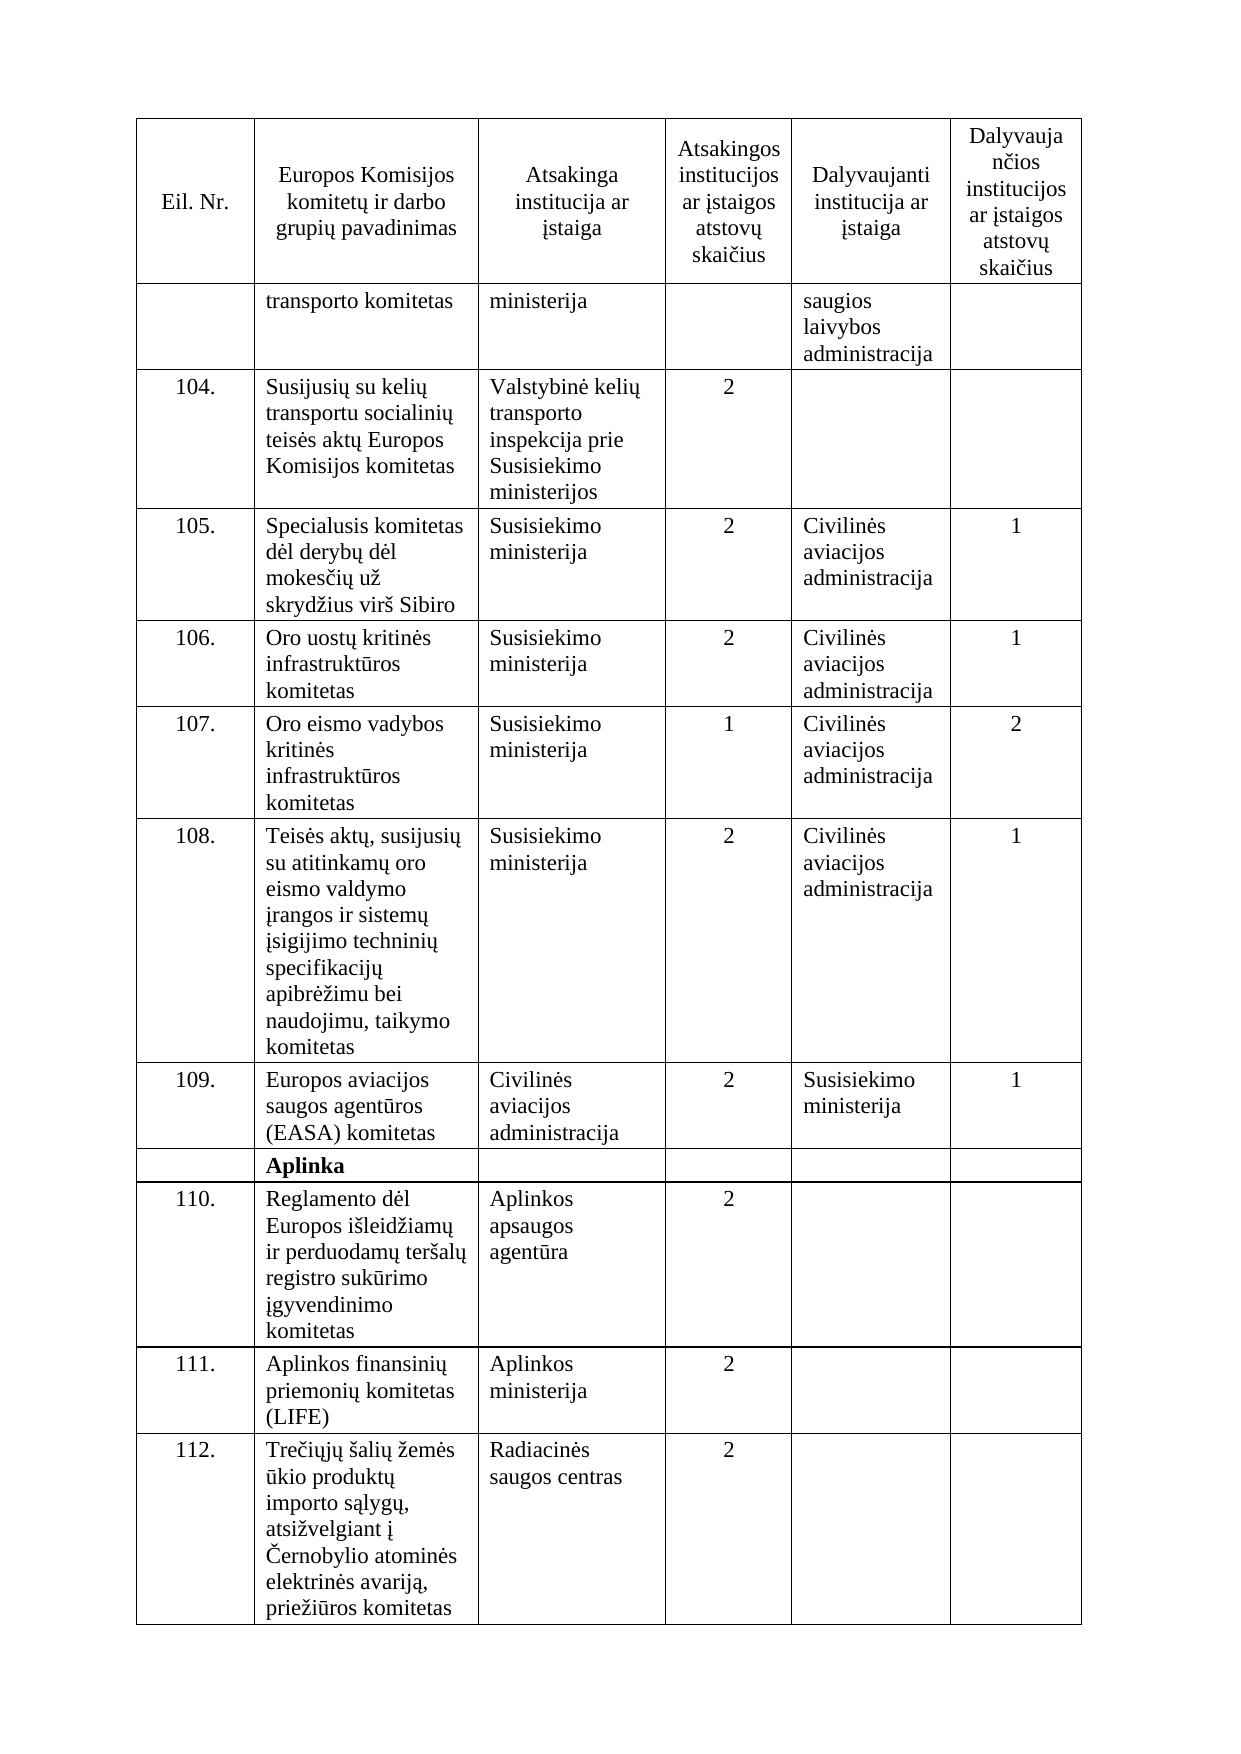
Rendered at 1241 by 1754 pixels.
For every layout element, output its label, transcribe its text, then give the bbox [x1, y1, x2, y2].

table_cell 1 [951, 621, 1081, 706]
table_cell 2 [666, 1183, 791, 1346]
table_cell Susisiekimo ministerija [479, 819, 665, 1062]
table_cell Susisiekimo ministerija [479, 707, 665, 818]
table_cell 105. [137, 509, 254, 620]
table_cell 2 [666, 1434, 791, 1624]
table_cell [951, 1434, 1081, 1624]
table_cell transporto komitetas [255, 284, 478, 369]
table_cell [792, 370, 950, 508]
table_cell Susijusių su kelių transportu socialinių teisės aktų Europos Komisijos komitetas [255, 370, 478, 508]
table_cell Teisės aktų, susijusių su atitinkamų oro eismo valdymo įrangos ir sistemų įsigijimo techninių specifikacijų apibrėžimu bei naudojimu, taikymo komitetas [255, 819, 478, 1062]
table_cell 109. [137, 1063, 254, 1148]
table_cell Reglamento dėl Europos išleidžiamų ir perduodamų teršalų registro sukūrimo įgyvendinimo komitetas [255, 1183, 478, 1346]
table_cell Civilinės aviaci­jos administracija [792, 819, 950, 1062]
table_cell Oro uostų kritinės infrastruktūros komitetas [255, 621, 478, 706]
table_cell Aplinka [255, 1149, 478, 1181]
table_cell [951, 1149, 1081, 1181]
table_cell [666, 1149, 791, 1181]
table_cell [792, 1149, 950, 1181]
table_cell Radiacinės saugos centras [479, 1434, 665, 1624]
table_cell Oro eismo vadybos kritinės infrastruktūros komitetas [255, 707, 478, 818]
table_cell Aplinkos ministerija [479, 1348, 665, 1432]
table_header Eil. Nr. [137, 119, 254, 283]
table_cell 107. [137, 707, 254, 818]
table_header Dalyvaujan­čios institu­cijos ar įstai­gos atstovų skaičius [951, 119, 1081, 283]
table_cell 1 [951, 819, 1081, 1062]
table_cell Trečiųjų šalių žemės ūkio produktų importo sąlygų, atsižvelgiant į Černobylio atominės elektrinės avariją, priežiūros komitetas [255, 1434, 478, 1624]
table_cell 1 [951, 1063, 1081, 1148]
table_cell Specialusis komitetas dėl derybų dėl mokesčių už skrydžius virš Sibiro [255, 509, 478, 620]
table_cell 110. [137, 1183, 254, 1346]
table_cell 2 [666, 1348, 791, 1432]
table_cell ministerija [479, 284, 665, 369]
table_cell 2 [666, 1063, 791, 1148]
table_cell [137, 284, 254, 369]
table_header At­sa­kin­gos ins­ti­tu­ci­jos ar įstai­gos ats­to­vų skai­čius [666, 119, 791, 283]
table_cell Aplinkos apsaugos agentūra [479, 1183, 665, 1346]
table_cell Civilinės aviaci­jos administracija [792, 707, 950, 818]
table_cell 2 [666, 509, 791, 620]
table_cell [951, 1348, 1081, 1432]
table_cell 1 [951, 509, 1081, 620]
table_cell [951, 284, 1081, 369]
table_cell 108. [137, 819, 254, 1062]
table_cell Civilinės aviaci­jos administracija [792, 509, 950, 620]
table_cell saugios laivybos administracija [792, 284, 950, 369]
table_cell Susisiekimo ministerija [792, 1063, 950, 1148]
table_cell [951, 370, 1081, 508]
table_header Europos Komisijos komitetų ir darbo grupių pavadinimas [255, 119, 478, 283]
table_cell 106. [137, 621, 254, 706]
table_cell 2 [666, 621, 791, 706]
table_cell 104. [137, 370, 254, 508]
table_cell [479, 1149, 665, 1181]
table_header Dalyvau­janti institu­cija ar įstaiga [792, 119, 950, 283]
table_cell 111. [137, 1348, 254, 1432]
table_cell 2 [951, 707, 1081, 818]
table_cell [792, 1183, 950, 1346]
table_cell [666, 284, 791, 369]
table_cell 2 [666, 370, 791, 508]
table_cell [792, 1348, 950, 1432]
table_header Atsakinga institucija ar įstaiga [479, 119, 665, 283]
table_cell Valstybinė kelių transporto inspekcija prie Susisiekimo ministerijos [479, 370, 665, 508]
table_cell [792, 1434, 950, 1624]
table_cell Susisiekimo ministerija [479, 509, 665, 620]
table_cell Aplinkos finansinių priemonių komitetas (LIFE) [255, 1348, 478, 1432]
table_cell 1 [666, 707, 791, 818]
table_cell 2 [666, 819, 791, 1062]
table_cell [951, 1183, 1081, 1346]
table_cell Civilinės aviaci­jos administracija [792, 621, 950, 706]
table_cell Civilinės aviacijos administracija [479, 1063, 665, 1148]
table_cell Europos aviacijos saugos agentūros (EASA) komitetas [255, 1063, 478, 1148]
table_cell Susisiekimo ministerija [479, 621, 665, 706]
table_cell 112. [137, 1434, 254, 1624]
table_cell [137, 1149, 254, 1181]
